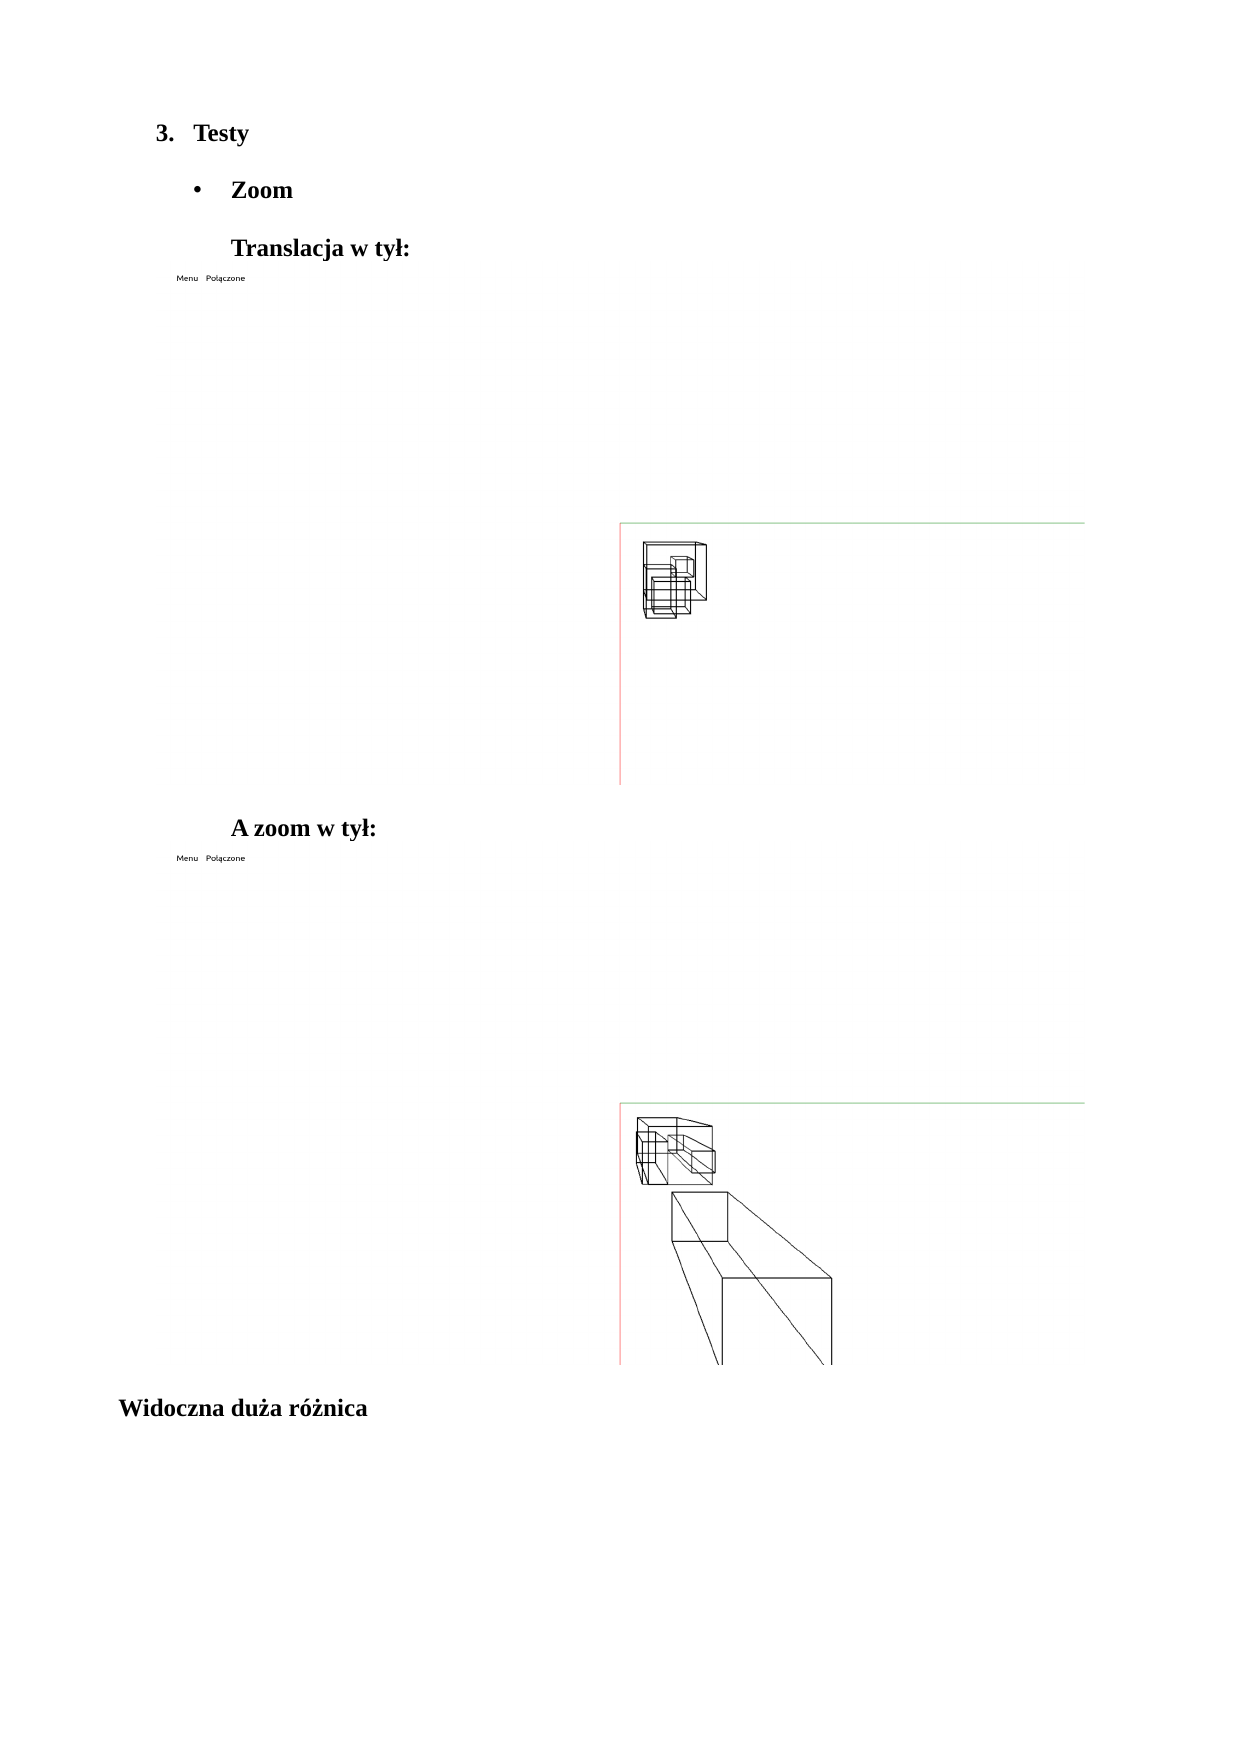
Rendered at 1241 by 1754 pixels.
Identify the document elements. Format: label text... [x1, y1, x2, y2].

text Widoczna duża różnica [118, 1393, 1122, 1422]
picture [155, 841, 1085, 1365]
list Zoom [193, 176, 1122, 204]
list Translacja w tył: [193, 233, 1122, 262]
picture [155, 261, 1085, 785]
list A zoom w tył: [193, 813, 1122, 842]
list Testy [156, 118, 1122, 147]
